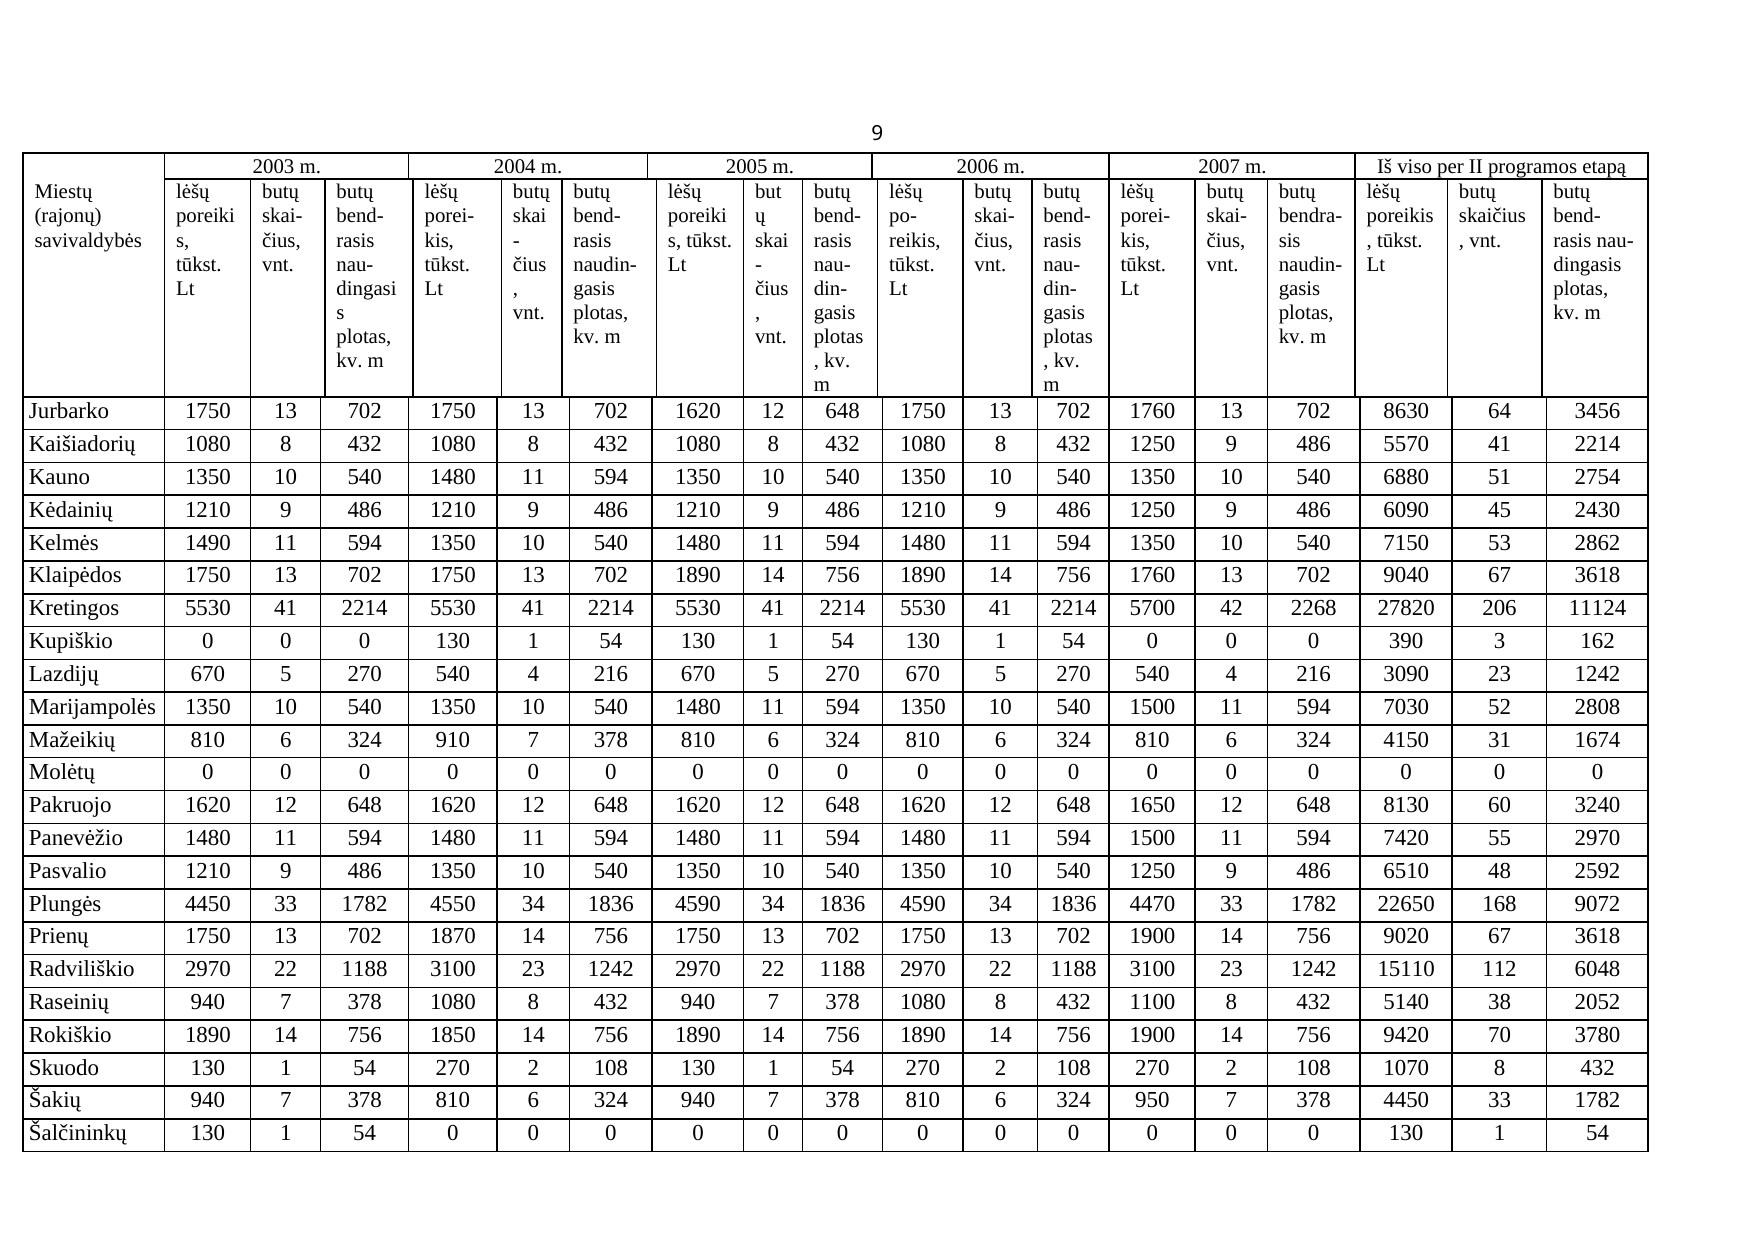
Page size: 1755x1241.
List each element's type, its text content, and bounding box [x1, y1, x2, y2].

table_cell 810 [653, 726, 743, 757]
table_cell 23 [498, 955, 569, 987]
table_cell Mažeikių [24, 726, 164, 757]
table_header Iš viso per II programos etapą [1356, 154, 1647, 178]
table_cell 648 [803, 791, 882, 822]
table_cell 48 [1453, 857, 1546, 888]
table_cell 0 [1361, 758, 1451, 790]
table_cell 702 [1038, 923, 1108, 954]
table_cell 1 [251, 1054, 320, 1085]
table_cell 22650 [1361, 890, 1451, 921]
table_cell 2970 [883, 955, 962, 987]
table_cell 378 [570, 726, 651, 757]
table_cell Lazdijų [24, 660, 164, 691]
table_cell butų bend-rasis nau-din-gasis plotas, kv. m [1033, 180, 1108, 396]
table_cell 10 [251, 463, 320, 494]
table_cell 8 [1196, 988, 1267, 1019]
table_cell 594 [803, 824, 882, 855]
table_cell 14 [1196, 923, 1267, 954]
table_cell 41 [964, 595, 1037, 626]
table_cell 594 [570, 824, 651, 855]
table_cell 54 [570, 627, 651, 658]
table_cell 1070 [1361, 1054, 1451, 1085]
table_cell 33 [251, 890, 320, 921]
table_cell 324 [570, 1087, 651, 1118]
table_cell 0 [803, 758, 882, 790]
table_cell 7030 [1361, 693, 1451, 724]
table_cell 810 [883, 1087, 962, 1118]
table_cell butų skaičius, vnt. [1448, 180, 1541, 396]
table_cell 6 [964, 1087, 1037, 1118]
table_cell butų bend-rasis nau-dingasis plotas, kv. m [326, 180, 412, 396]
table_cell 810 [409, 1087, 496, 1118]
table_cell 9 [1196, 496, 1267, 527]
table_cell Kelmės [24, 529, 164, 560]
table_cell 1350 [409, 529, 496, 560]
table_cell 2214 [321, 595, 408, 626]
table_cell 0 [498, 1120, 569, 1151]
table_cell 41 [744, 595, 802, 626]
table_cell 31 [1453, 726, 1546, 757]
table_cell 1480 [653, 529, 743, 560]
table_cell 702 [803, 923, 882, 954]
table_cell 1890 [165, 1021, 250, 1052]
table_cell 1890 [653, 562, 743, 593]
table_cell 14 [744, 1021, 802, 1052]
table_cell 38 [1453, 988, 1546, 1019]
table_cell 14 [964, 1021, 1037, 1052]
table_cell 1750 [883, 923, 962, 954]
table_cell 1350 [1110, 529, 1194, 560]
table_cell 10 [1196, 529, 1267, 560]
table_cell 0 [1038, 758, 1108, 790]
table_cell 1850 [409, 1021, 496, 1052]
table_cell 1080 [653, 430, 743, 462]
table_cell 5530 [883, 595, 962, 626]
table_cell 594 [1038, 529, 1108, 560]
table_cell 1210 [165, 857, 250, 888]
table_cell 432 [570, 988, 651, 1019]
table_cell 54 [803, 627, 882, 658]
table_cell 130 [653, 1054, 743, 1085]
table_cell 378 [1268, 1087, 1359, 1118]
table_cell 486 [1268, 857, 1359, 888]
table_cell 4 [498, 660, 569, 691]
table_cell 2214 [803, 595, 882, 626]
table_cell 54 [1038, 627, 1108, 658]
table_cell 6 [1196, 726, 1267, 757]
table_cell 216 [1268, 660, 1359, 691]
table_cell 540 [803, 463, 882, 494]
table_cell 1760 [1110, 398, 1194, 429]
table_cell 540 [1038, 463, 1108, 494]
table_cell 2862 [1547, 529, 1647, 560]
table_cell 432 [570, 430, 651, 462]
table_cell 13 [964, 923, 1037, 954]
table_cell 0 [409, 1120, 496, 1151]
table_cell 8 [1453, 1054, 1546, 1085]
table_cell 0 [964, 1120, 1037, 1151]
table_cell 1188 [803, 955, 882, 987]
table_cell 1500 [1110, 693, 1194, 724]
table_cell 11 [498, 463, 569, 494]
table_cell 540 [409, 660, 496, 691]
table_cell 432 [1038, 988, 1108, 1019]
table_cell 2970 [1547, 824, 1647, 855]
table_cell 4470 [1110, 890, 1194, 921]
table_cell 1750 [409, 398, 496, 429]
table_cell 1480 [409, 824, 496, 855]
table_cell Klaipėdos [24, 562, 164, 593]
table_cell 1210 [653, 496, 743, 527]
table_cell 2214 [1038, 595, 1108, 626]
table_cell 11 [964, 529, 1037, 560]
table_cell 2808 [1547, 693, 1647, 724]
table_cell 1250 [1110, 496, 1194, 527]
table_cell 702 [321, 562, 408, 593]
table_cell 130 [409, 627, 496, 658]
table_cell 756 [1268, 1021, 1359, 1052]
table_cell 14 [498, 1021, 569, 1052]
table_cell 540 [1110, 660, 1194, 691]
table_cell butų skai-čius, vnt. [251, 180, 324, 396]
table_cell 4150 [1361, 726, 1451, 757]
table_cell 11 [498, 824, 569, 855]
table_cell Kėdainių [24, 496, 164, 527]
table_cell 216 [570, 660, 651, 691]
table_cell 9 [1196, 430, 1267, 462]
table_cell 702 [321, 923, 408, 954]
table_cell 70 [1453, 1021, 1546, 1052]
table_cell 1242 [1268, 955, 1359, 987]
table_cell 756 [803, 562, 882, 593]
table_cell 1350 [409, 693, 496, 724]
table_cell 2 [1196, 1054, 1267, 1085]
table_cell butų skai-čius, vnt. [502, 180, 561, 396]
table_cell 12 [744, 791, 802, 822]
table_cell 756 [1038, 1021, 1108, 1052]
table_cell 7420 [1361, 824, 1451, 855]
table_cell 4450 [1361, 1087, 1451, 1118]
table_cell 9 [498, 496, 569, 527]
table_cell 34 [744, 890, 802, 921]
table_cell 52 [1453, 693, 1546, 724]
table_cell 2970 [165, 955, 250, 987]
table_cell 6510 [1361, 857, 1451, 888]
table_cell 2592 [1547, 857, 1647, 888]
table_cell butų skai-čius, vnt. [1196, 180, 1267, 396]
table_cell 10 [498, 857, 569, 888]
table_cell 7 [251, 988, 320, 1019]
table_cell 324 [321, 726, 408, 757]
table_cell 1674 [1547, 726, 1647, 757]
table_cell 486 [803, 496, 882, 527]
table_cell 14 [1196, 1021, 1267, 1052]
table_cell 0 [1547, 758, 1647, 790]
table_cell 432 [1268, 988, 1359, 1019]
table_cell 54 [1547, 1120, 1647, 1151]
table_cell 34 [964, 890, 1037, 921]
table_cell 7 [498, 726, 569, 757]
table_cell 3456 [1547, 398, 1647, 429]
table_cell 1 [744, 627, 802, 658]
table_cell 0 [409, 758, 496, 790]
table_cell 9 [251, 496, 320, 527]
table_cell 5530 [165, 595, 250, 626]
table_cell 0 [964, 758, 1037, 790]
table_cell 1620 [653, 398, 743, 429]
table_cell 594 [803, 529, 882, 560]
table_cell 1350 [165, 693, 250, 724]
table_cell 14 [251, 1021, 320, 1052]
table_cell 7150 [1361, 529, 1451, 560]
table_cell 486 [570, 496, 651, 527]
table_cell 1080 [883, 430, 962, 462]
table_cell 0 [883, 758, 962, 790]
table_cell 3100 [1110, 955, 1194, 987]
table_cell 51 [1453, 463, 1546, 494]
table_cell 10 [964, 693, 1037, 724]
table_cell 3 [1453, 627, 1546, 658]
table_cell 540 [1038, 693, 1108, 724]
table_cell 67 [1453, 562, 1546, 593]
table_cell 8 [964, 430, 1037, 462]
table_cell 1782 [321, 890, 408, 921]
table_cell 11124 [1547, 595, 1647, 626]
table_cell 756 [1038, 562, 1108, 593]
table_cell Panevėžio [24, 824, 164, 855]
table_cell 1500 [1110, 824, 1194, 855]
table_cell 1750 [165, 398, 250, 429]
table_cell 13 [251, 923, 320, 954]
table_cell 670 [883, 660, 962, 691]
table_cell 1350 [653, 463, 743, 494]
table_cell 7 [1196, 1087, 1267, 1118]
table_cell lėšų porei-kis, tūkst. Lt [414, 180, 501, 396]
table_cell 1890 [883, 1021, 962, 1052]
table_cell 9020 [1361, 923, 1451, 954]
table_cell 64 [1453, 398, 1546, 429]
table_cell 432 [803, 430, 882, 462]
table_cell 1836 [1038, 890, 1108, 921]
table_cell Šakių [24, 1087, 164, 1118]
table_cell 3100 [409, 955, 496, 987]
table_cell 5700 [1110, 595, 1194, 626]
table_cell 0 [1196, 758, 1267, 790]
table_cell 486 [321, 496, 408, 527]
table_cell 540 [570, 693, 651, 724]
table_cell Plungės [24, 890, 164, 921]
table_cell 0 [251, 627, 320, 658]
table_cell 940 [653, 1087, 743, 1118]
table_header 2006 m. [873, 154, 1108, 178]
table_cell 1 [251, 1120, 320, 1151]
table_cell 0 [570, 1120, 651, 1151]
table_cell 1188 [1038, 955, 1108, 987]
table_cell 486 [321, 857, 408, 888]
table_cell 810 [883, 726, 962, 757]
table_cell 1080 [409, 988, 496, 1019]
table_cell 810 [1110, 726, 1194, 757]
table_cell Kretingos [24, 595, 164, 626]
table_cell Jurbarko [24, 398, 164, 429]
table_cell 0 [1453, 758, 1546, 790]
table_cell 12 [964, 791, 1037, 822]
table_cell 756 [570, 1021, 651, 1052]
table_cell 702 [321, 398, 408, 429]
table_cell 11 [251, 824, 320, 855]
table_cell 1 [498, 627, 569, 658]
table_cell 702 [1268, 562, 1359, 593]
table_cell 270 [321, 660, 408, 691]
table_cell 1350 [165, 463, 250, 494]
table_cell 12 [1196, 791, 1267, 822]
table_cell 1750 [653, 923, 743, 954]
table_cell 108 [1268, 1054, 1359, 1085]
table_cell 206 [1453, 595, 1546, 626]
table_cell 9 [1196, 857, 1267, 888]
table_cell 130 [883, 627, 962, 658]
table_cell 1890 [883, 562, 962, 593]
table_cell 594 [1268, 824, 1359, 855]
table_cell lėšų porei-kis, tūkst. Lt [1110, 180, 1194, 396]
table_cell 5 [964, 660, 1037, 691]
table_cell 1620 [409, 791, 496, 822]
table_cell 1350 [883, 857, 962, 888]
table_cell 0 [321, 627, 408, 658]
table_cell 9 [251, 857, 320, 888]
table_cell 0 [883, 1120, 962, 1151]
table_cell 0 [1196, 1120, 1267, 1151]
table_cell 130 [653, 627, 743, 658]
table_cell 756 [321, 1021, 408, 1052]
table_cell 1480 [653, 824, 743, 855]
table_cell 270 [409, 1054, 496, 1085]
table_cell 1210 [883, 496, 962, 527]
table_cell 1350 [883, 693, 962, 724]
table_cell 10 [498, 529, 569, 560]
table_cell 8 [744, 430, 802, 462]
table_cell 702 [570, 562, 651, 593]
table_cell lėšų poreikis, tūkst. Lt [657, 180, 743, 396]
table_cell 5530 [653, 595, 743, 626]
table_cell 6 [498, 1087, 569, 1118]
table_cell 1900 [1110, 923, 1194, 954]
table_cell 910 [409, 726, 496, 757]
table_cell 756 [1268, 923, 1359, 954]
table_cell 9 [964, 496, 1037, 527]
table_cell 41 [251, 595, 320, 626]
table_cell 33 [1196, 890, 1267, 921]
table_cell 1890 [653, 1021, 743, 1052]
table_cell 1350 [653, 857, 743, 888]
table_cell 1620 [653, 791, 743, 822]
table_cell 540 [570, 529, 651, 560]
table_cell 1490 [165, 529, 250, 560]
table_header 2005 m. [648, 154, 871, 178]
table_header 2004 m. [409, 154, 647, 178]
table_cell 648 [1268, 791, 1359, 822]
table_cell 9420 [1361, 1021, 1451, 1052]
table_cell 0 [165, 627, 250, 658]
table_cell 270 [803, 660, 882, 691]
table_cell 940 [653, 988, 743, 1019]
table_cell 1080 [409, 430, 496, 462]
table_cell 0 [1268, 758, 1359, 790]
table_cell 11 [744, 693, 802, 724]
table_cell 9072 [1547, 890, 1647, 921]
table_cell 648 [1038, 791, 1108, 822]
table_cell 8630 [1361, 398, 1451, 429]
table_cell 1620 [883, 791, 962, 822]
table_cell 13 [498, 398, 569, 429]
table_cell 6880 [1361, 463, 1451, 494]
table_cell 1 [744, 1054, 802, 1085]
table_cell 950 [1110, 1087, 1194, 1118]
table_cell 1836 [570, 890, 651, 921]
table_cell Prienų [24, 923, 164, 954]
table_cell 12 [744, 398, 802, 429]
table_cell Molėtų [24, 758, 164, 790]
table_cell 67 [1453, 923, 1546, 954]
table_cell 324 [1038, 726, 1108, 757]
table_cell 540 [321, 463, 408, 494]
table_cell lėšų poreikis, tūkst. Lt [1356, 180, 1447, 396]
table_cell Skuodo [24, 1054, 164, 1085]
table_cell 34 [498, 890, 569, 921]
table_cell 11 [964, 824, 1037, 855]
table_cell 1350 [409, 857, 496, 888]
table_cell 27820 [1361, 595, 1451, 626]
table_cell 11 [744, 824, 802, 855]
table_cell 390 [1361, 627, 1451, 658]
table_cell 486 [1038, 496, 1108, 527]
table_cell butų bend-rasis nau-dingasis plotas, kv. m [1543, 180, 1647, 396]
table_cell 13 [251, 562, 320, 593]
table_cell 11 [1196, 693, 1267, 724]
table_cell 378 [321, 1087, 408, 1118]
table_cell 378 [803, 988, 882, 1019]
table_cell 0 [1268, 627, 1359, 658]
table_cell 4550 [409, 890, 496, 921]
table_cell 0 [321, 758, 408, 790]
table_cell 1480 [653, 693, 743, 724]
table_cell 7 [251, 1087, 320, 1118]
table_cell 4590 [653, 890, 743, 921]
table_cell 594 [1268, 693, 1359, 724]
table_cell 41 [498, 595, 569, 626]
table_cell 13 [498, 562, 569, 593]
table_cell 54 [321, 1120, 408, 1151]
table_cell 2 [498, 1054, 569, 1085]
table_cell 54 [803, 1054, 882, 1085]
table_cell 1100 [1110, 988, 1194, 1019]
table_cell 22 [964, 955, 1037, 987]
table_cell 756 [570, 923, 651, 954]
table_cell 54 [321, 1054, 408, 1085]
table_cell 540 [1038, 857, 1108, 888]
table_cell 41 [1453, 430, 1546, 462]
table_cell 270 [1038, 660, 1108, 691]
table_cell 1750 [409, 562, 496, 593]
table_cell 1782 [1268, 890, 1359, 921]
table_cell 3240 [1547, 791, 1647, 822]
table_cell 1210 [409, 496, 496, 527]
table_cell 432 [1547, 1054, 1647, 1085]
table_cell Miestų (rajonų) savivaldybės [24, 178, 164, 396]
table_cell 0 [1196, 627, 1267, 658]
table_cell 4 [1196, 660, 1267, 691]
table_cell Radviliškio [24, 955, 164, 987]
table_cell 378 [803, 1087, 882, 1118]
table_cell 1250 [1110, 430, 1194, 462]
table_cell 648 [321, 791, 408, 822]
table_cell 1080 [165, 430, 250, 462]
table_cell 10 [1196, 463, 1267, 494]
table_cell 5 [744, 660, 802, 691]
table_cell 4450 [165, 890, 250, 921]
table_cell 8 [964, 988, 1037, 1019]
table_cell 594 [803, 693, 882, 724]
table_cell 13 [744, 923, 802, 954]
table_cell 702 [1268, 398, 1359, 429]
table_cell lėšų poreikis, tūkst. Lt [165, 180, 250, 396]
table_cell 8130 [1361, 791, 1451, 822]
table_cell 12 [251, 791, 320, 822]
table_cell 0 [498, 758, 569, 790]
table_cell 1750 [165, 562, 250, 593]
table_cell 540 [1268, 463, 1359, 494]
table_cell 130 [165, 1054, 250, 1085]
table_cell 0 [1110, 627, 1194, 658]
table_cell 2430 [1547, 496, 1647, 527]
table_cell 7 [744, 1087, 802, 1118]
table_cell 8 [498, 988, 569, 1019]
table_cell 3780 [1547, 1021, 1647, 1052]
table_cell 0 [1038, 1120, 1108, 1151]
table_cell 0 [653, 758, 743, 790]
table_cell 0 [1110, 1120, 1194, 1151]
table_cell 1210 [165, 496, 250, 527]
table_cell 15110 [1361, 955, 1451, 987]
table_cell butų bendra-sis naudin-gasis plotas, kv. m [1268, 180, 1354, 396]
table_cell 702 [570, 398, 651, 429]
table_cell 10 [251, 693, 320, 724]
table_cell 8 [498, 430, 569, 462]
table_cell 6 [251, 726, 320, 757]
table_cell butų skai-čius, vnt. [964, 180, 1031, 396]
table_cell 594 [1038, 824, 1108, 855]
table_cell 540 [803, 857, 882, 888]
table_cell 0 [1268, 1120, 1359, 1151]
table_cell Rokiškio [24, 1021, 164, 1052]
table_cell 13 [1196, 398, 1267, 429]
table_cell 1 [1453, 1120, 1546, 1151]
table_cell 10 [964, 857, 1037, 888]
table_cell Šalčininkų [24, 1120, 164, 1151]
table_cell 130 [165, 1120, 250, 1151]
table_cell 1750 [883, 398, 962, 429]
table_cell 2 [964, 1054, 1037, 1085]
table_cell 4590 [883, 890, 962, 921]
table_cell 1650 [1110, 791, 1194, 822]
table_cell 10 [744, 857, 802, 888]
table_cell 5140 [1361, 988, 1451, 1019]
table_cell Raseinių [24, 988, 164, 1019]
table_cell 60 [1453, 791, 1546, 822]
table_cell 2052 [1547, 988, 1647, 1019]
table_cell 0 [744, 1120, 802, 1151]
table_cell 33 [1453, 1087, 1546, 1118]
table_cell 1080 [883, 988, 962, 1019]
table_cell 702 [1038, 398, 1108, 429]
table_cell 0 [653, 1120, 743, 1151]
table_cell 130 [1361, 1120, 1451, 1151]
table_cell 270 [1110, 1054, 1194, 1085]
table_cell butų bend-rasis naudin-gasis plotas, kv. m [563, 180, 656, 396]
table_cell 670 [165, 660, 250, 691]
table_cell 13 [1196, 562, 1267, 593]
table_cell 432 [321, 430, 408, 462]
table_cell 108 [1038, 1054, 1108, 1085]
table_cell 22 [251, 955, 320, 987]
table_cell 1242 [1547, 660, 1647, 691]
table_cell 5 [251, 660, 320, 691]
table_header 2007 m. [1110, 154, 1354, 178]
table_cell 7 [744, 988, 802, 1019]
table_cell 1250 [1110, 857, 1194, 888]
table_cell 6 [744, 726, 802, 757]
table_cell 5530 [409, 595, 496, 626]
table_cell 9 [744, 496, 802, 527]
table_header [24, 154, 164, 178]
table_cell 540 [1268, 529, 1359, 560]
table_cell 162 [1547, 627, 1647, 658]
table_cell 940 [165, 1087, 250, 1118]
table_cell 324 [803, 726, 882, 757]
table_cell 540 [570, 857, 651, 888]
table_cell 1350 [883, 463, 962, 494]
table_cell 2268 [1268, 595, 1359, 626]
table_cell 2754 [1547, 463, 1647, 494]
table_cell 0 [744, 758, 802, 790]
table_cell 1242 [570, 955, 651, 987]
table_cell 9040 [1361, 562, 1451, 593]
table_cell 486 [1268, 430, 1359, 462]
table_cell Pasvalio [24, 857, 164, 888]
table_cell 1760 [1110, 562, 1194, 593]
table_cell 940 [165, 988, 250, 1019]
table_cell 10 [744, 463, 802, 494]
table_cell 5570 [1361, 430, 1451, 462]
table_cell 45 [1453, 496, 1546, 527]
table_cell Marijampolės [24, 693, 164, 724]
table_cell 112 [1453, 955, 1546, 987]
table_cell 108 [570, 1054, 651, 1085]
table_cell 2214 [1547, 430, 1647, 462]
table_cell 8 [251, 430, 320, 462]
table_cell 6 [964, 726, 1037, 757]
table_cell 1188 [321, 955, 408, 987]
table_cell 810 [165, 726, 250, 757]
table_cell 6048 [1547, 955, 1647, 987]
table_cell butų bend-rasis nau-din-gasis plotas, kv. m [803, 180, 877, 396]
table_cell 594 [570, 463, 651, 494]
table_cell 1480 [409, 463, 496, 494]
table_cell butų skai-čius, vnt. [744, 180, 802, 396]
table_cell lėšų po-reikis, tūkst. Lt [878, 180, 962, 396]
table_cell 11 [1196, 824, 1267, 855]
table_cell 10 [964, 463, 1037, 494]
table_cell 1480 [883, 529, 962, 560]
table_cell 648 [803, 398, 882, 429]
table_cell 14 [964, 562, 1037, 593]
table_cell 270 [883, 1054, 962, 1085]
table_cell 0 [1110, 758, 1194, 790]
table_cell 13 [251, 398, 320, 429]
table_cell 756 [803, 1021, 882, 1052]
table_cell 648 [570, 791, 651, 822]
table_cell 0 [251, 758, 320, 790]
table_cell 1750 [165, 923, 250, 954]
table_cell 1350 [1110, 463, 1194, 494]
table_cell 0 [803, 1120, 882, 1151]
table_cell 2970 [653, 955, 743, 987]
table_cell 14 [498, 923, 569, 954]
table_cell 3618 [1547, 923, 1647, 954]
table_cell 11 [251, 529, 320, 560]
table_cell 594 [321, 529, 408, 560]
table_cell 53 [1453, 529, 1546, 560]
table_header 2003 m. [165, 154, 408, 178]
table_cell 23 [1453, 660, 1546, 691]
table_cell 168 [1453, 890, 1546, 921]
table_cell 10 [498, 693, 569, 724]
table_cell 22 [744, 955, 802, 987]
table_cell Kaišiadorių [24, 430, 164, 462]
table_cell 11 [744, 529, 802, 560]
table_cell 2214 [570, 595, 651, 626]
table_cell 0 [165, 758, 250, 790]
table_cell 1480 [165, 824, 250, 855]
table_cell 324 [1268, 726, 1359, 757]
table_cell 1870 [409, 923, 496, 954]
table_cell 1620 [165, 791, 250, 822]
table_cell 1782 [1547, 1087, 1647, 1118]
table_cell 3618 [1547, 562, 1647, 593]
table_cell 324 [1038, 1087, 1108, 1118]
table_cell 594 [321, 824, 408, 855]
table_cell 1836 [803, 890, 882, 921]
table_cell 1480 [883, 824, 962, 855]
table_cell 6090 [1361, 496, 1451, 527]
table_cell 42 [1196, 595, 1267, 626]
table_cell 1 [964, 627, 1037, 658]
table_cell 13 [964, 398, 1037, 429]
table_cell 55 [1453, 824, 1546, 855]
table_cell Kauno [24, 463, 164, 494]
table_cell 0 [570, 758, 651, 790]
table_cell 432 [1038, 430, 1108, 462]
table_cell Kupiškio [24, 627, 164, 658]
table_cell 670 [653, 660, 743, 691]
table_cell 378 [321, 988, 408, 1019]
table_cell 3090 [1361, 660, 1451, 691]
table_cell 486 [1268, 496, 1359, 527]
table_cell 14 [744, 562, 802, 593]
table_cell 23 [1196, 955, 1267, 987]
table_cell 540 [321, 693, 408, 724]
table_cell 1900 [1110, 1021, 1194, 1052]
table_cell Pakruojo [24, 791, 164, 822]
table_cell 12 [498, 791, 569, 822]
